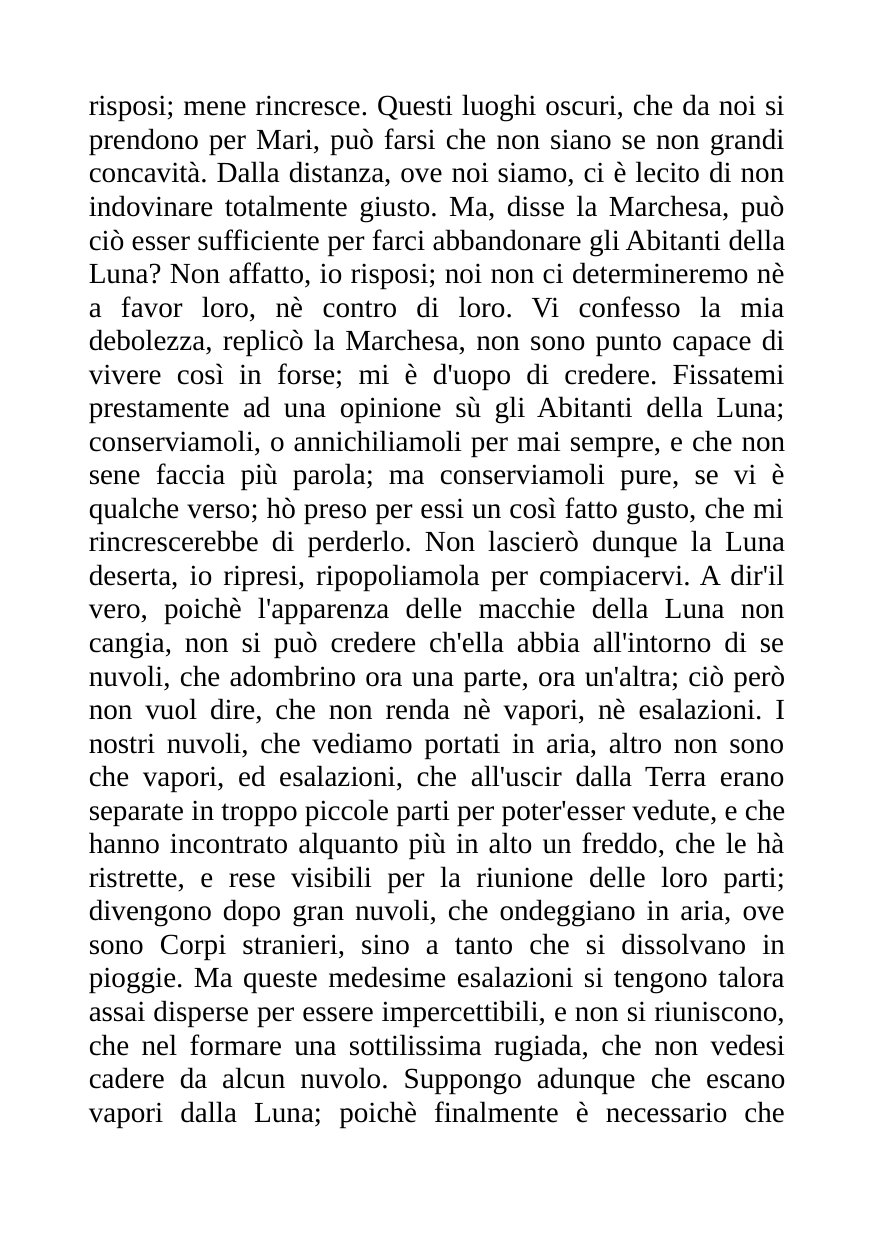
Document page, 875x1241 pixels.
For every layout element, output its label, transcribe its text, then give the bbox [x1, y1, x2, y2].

text risposi; mene rincresce. Questi luoghi oscuri, che da noi si prendono per Mari, può farsi che non siano se non grandi concavità. Dalla distanza, ove noi siamo, ci è lecito di non indovinare totalmente giusto. Ma, disse la Marchesa, può ciò esser sufficiente per farci abbandonare gli Abitanti della Luna? Non affatto, io risposi; noi non ci determineremo nè a favor loro, nè contro di loro. Vi confesso la mia debolezza, replicò la Marchesa, non sono punto capace di vivere così in forse; mi è d'uopo di credere. Fissatemi prestamente ad una opinione sù gli Abitanti della Luna; conserviamoli, o annichiliamoli per mai sempre, e che non sene faccia più parola; ma conserviamoli pure, se vi è qualche verso; hò preso per essi un così fatto gusto, che mi rincrescerebbe di perderlo. Non lascierò dunque la Luna deserta, io ripresi, ripopoliamola per compiacervi. A dir'il vero, poichè l'apparenza delle macchie della Luna non cangia, non si può credere ch'ella abbia all'intorno di se nuvoli, che adombrino ora una parte, ora un'altra; ciò però non vuol dire, che non renda nè vapori, nè esalazioni. I nostri nuvoli, che vediamo portati in aria, altro non sono che vapori, ed esalazioni, che all'uscir dalla Terra erano separate in troppo piccole parti per poter'esser vedute, e che hanno incontrato alquanto più in alto un freddo, che le hà ristrette, e rese visibili per la riunione delle loro parti; divengono dopo gran nuvoli, che ondeggiano in aria, ove sono Corpi stranieri, sino a tanto che si dissolvano in pioggie. Ma queste medesime esalazioni si tengono talora assai disperse per essere impercettibili, e non si riuniscono, che nel formare una sottilissima rugiada, che non vedesi cadere da alcun nuvolo. Suppongo adunque che escano vapori dalla Luna; poichè finalmente è necessario che [88, 88, 786, 1128]
